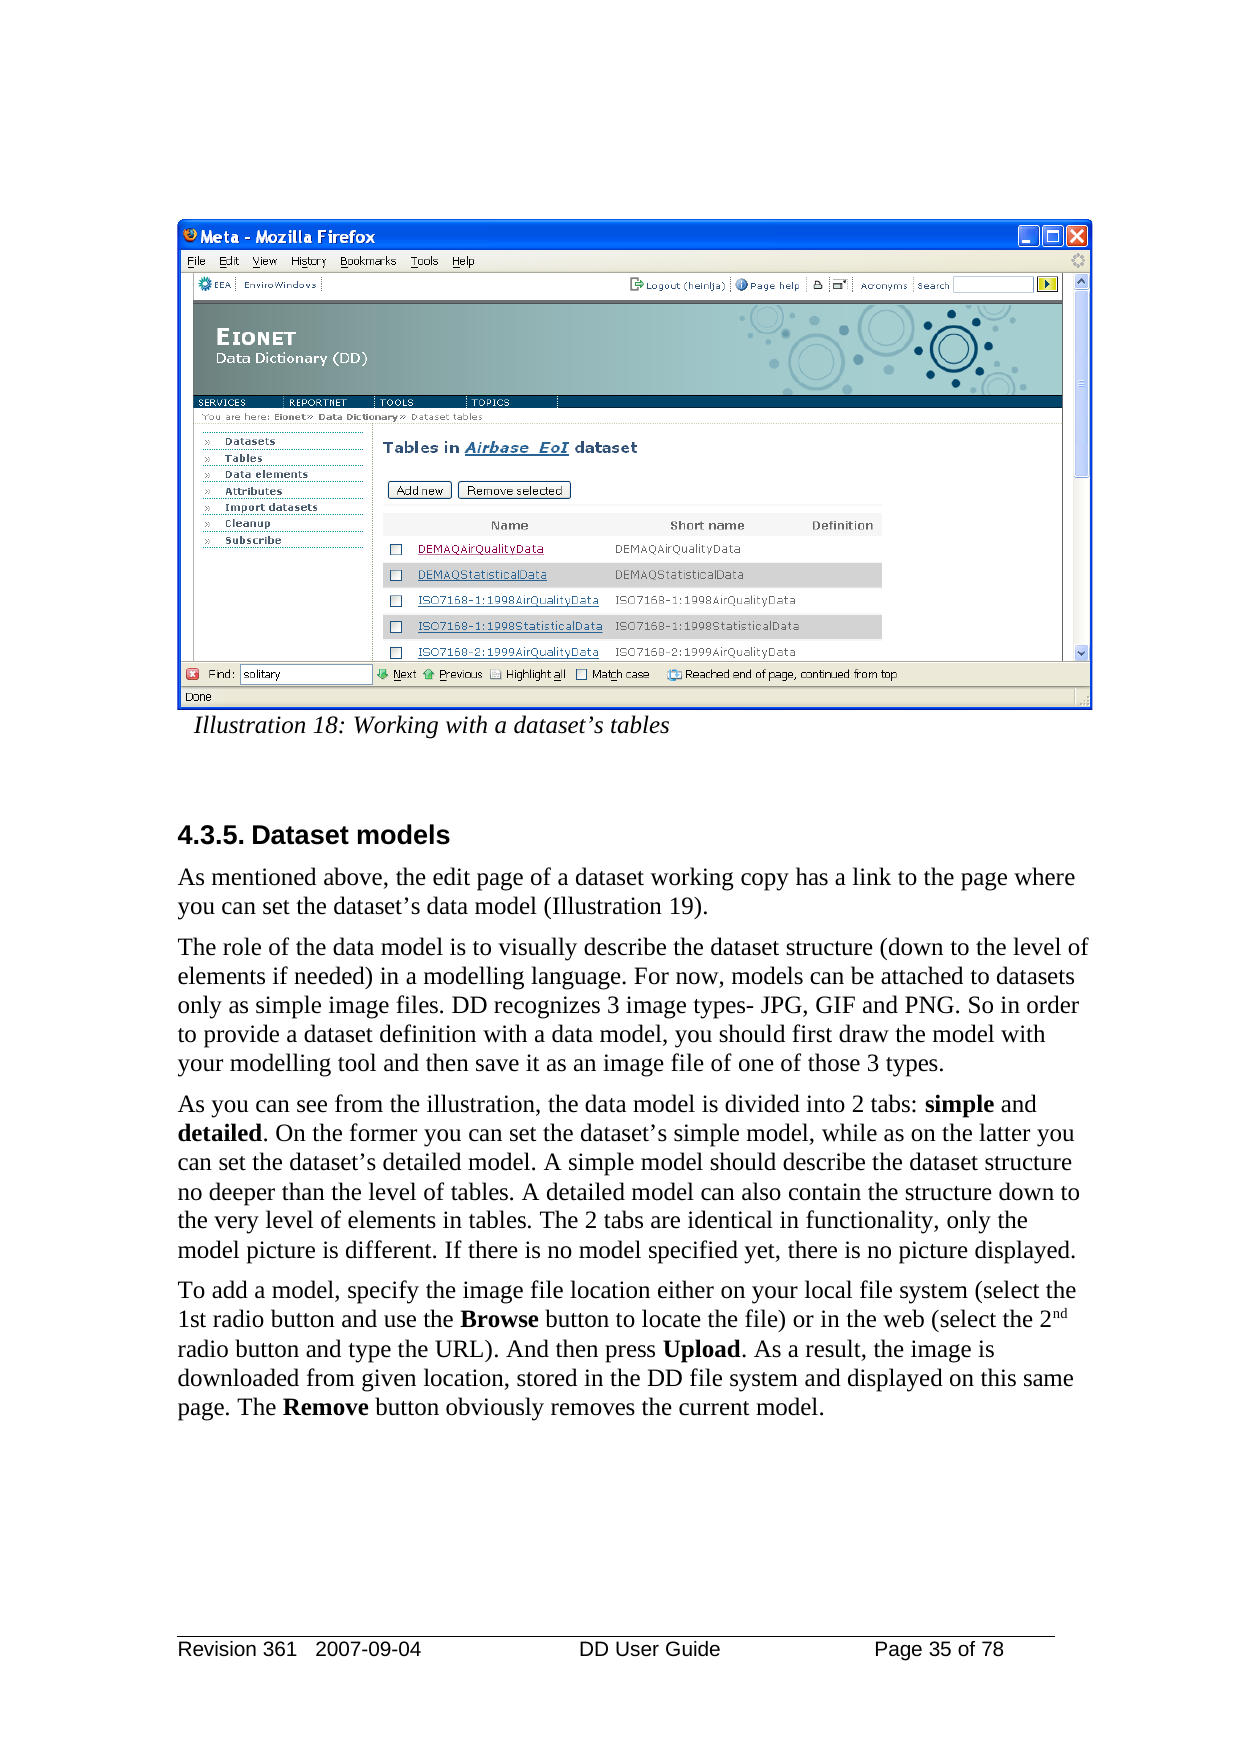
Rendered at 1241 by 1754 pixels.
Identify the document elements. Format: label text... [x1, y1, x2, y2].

text As mentioned above, the edit page of a dataset working copy has a link to the page where you can set the dataset’s data model (Illustration 19). [177, 862, 1092, 920]
subtitle Dataset models [177, 819, 1092, 850]
text As you can see from the illustration, the data model is divided into 2 tabs: simple and detailed. On the former you can set the dataset’s simple model, while as on the latter you can set the dataset’s detailed model. A simple model should describe the dataset structure no deeper than the level of tables. A detailed model can also contain the structure down to the very level of elements in tables. The 2 tabs are identical in functionality, only the model picture is different. If there is no model specified yet, there is no picture displayed. [177, 1089, 1092, 1263]
text Illustration 18: Working with a dataset’s tables [194, 710, 1076, 739]
text To add a model, specify the image file location either on your local file system (select the 1st radio button and use the Browse button to locate the file) or in the web (select the 2nd radio button and type the URL). And then press Upload. As a result, the image is downloaded from given location, stored in the DD file system and displayed on this same page. The Remove button obviously removes the current model. [177, 1275, 1092, 1421]
text The role of the data model is to visually describe the dataset structure (down to the level of elements if needed) in a modelling language. For now, models can be attached to datasets only as simple image files. DD recognizes 3 image types- JPG, GIF and PNG. So in order to provide a dataset definition with a data model, you should first draw the model with your modelling tool and then save it as an image file of one of those 3 types. [177, 932, 1092, 1077]
picture [177, 219, 1093, 710]
